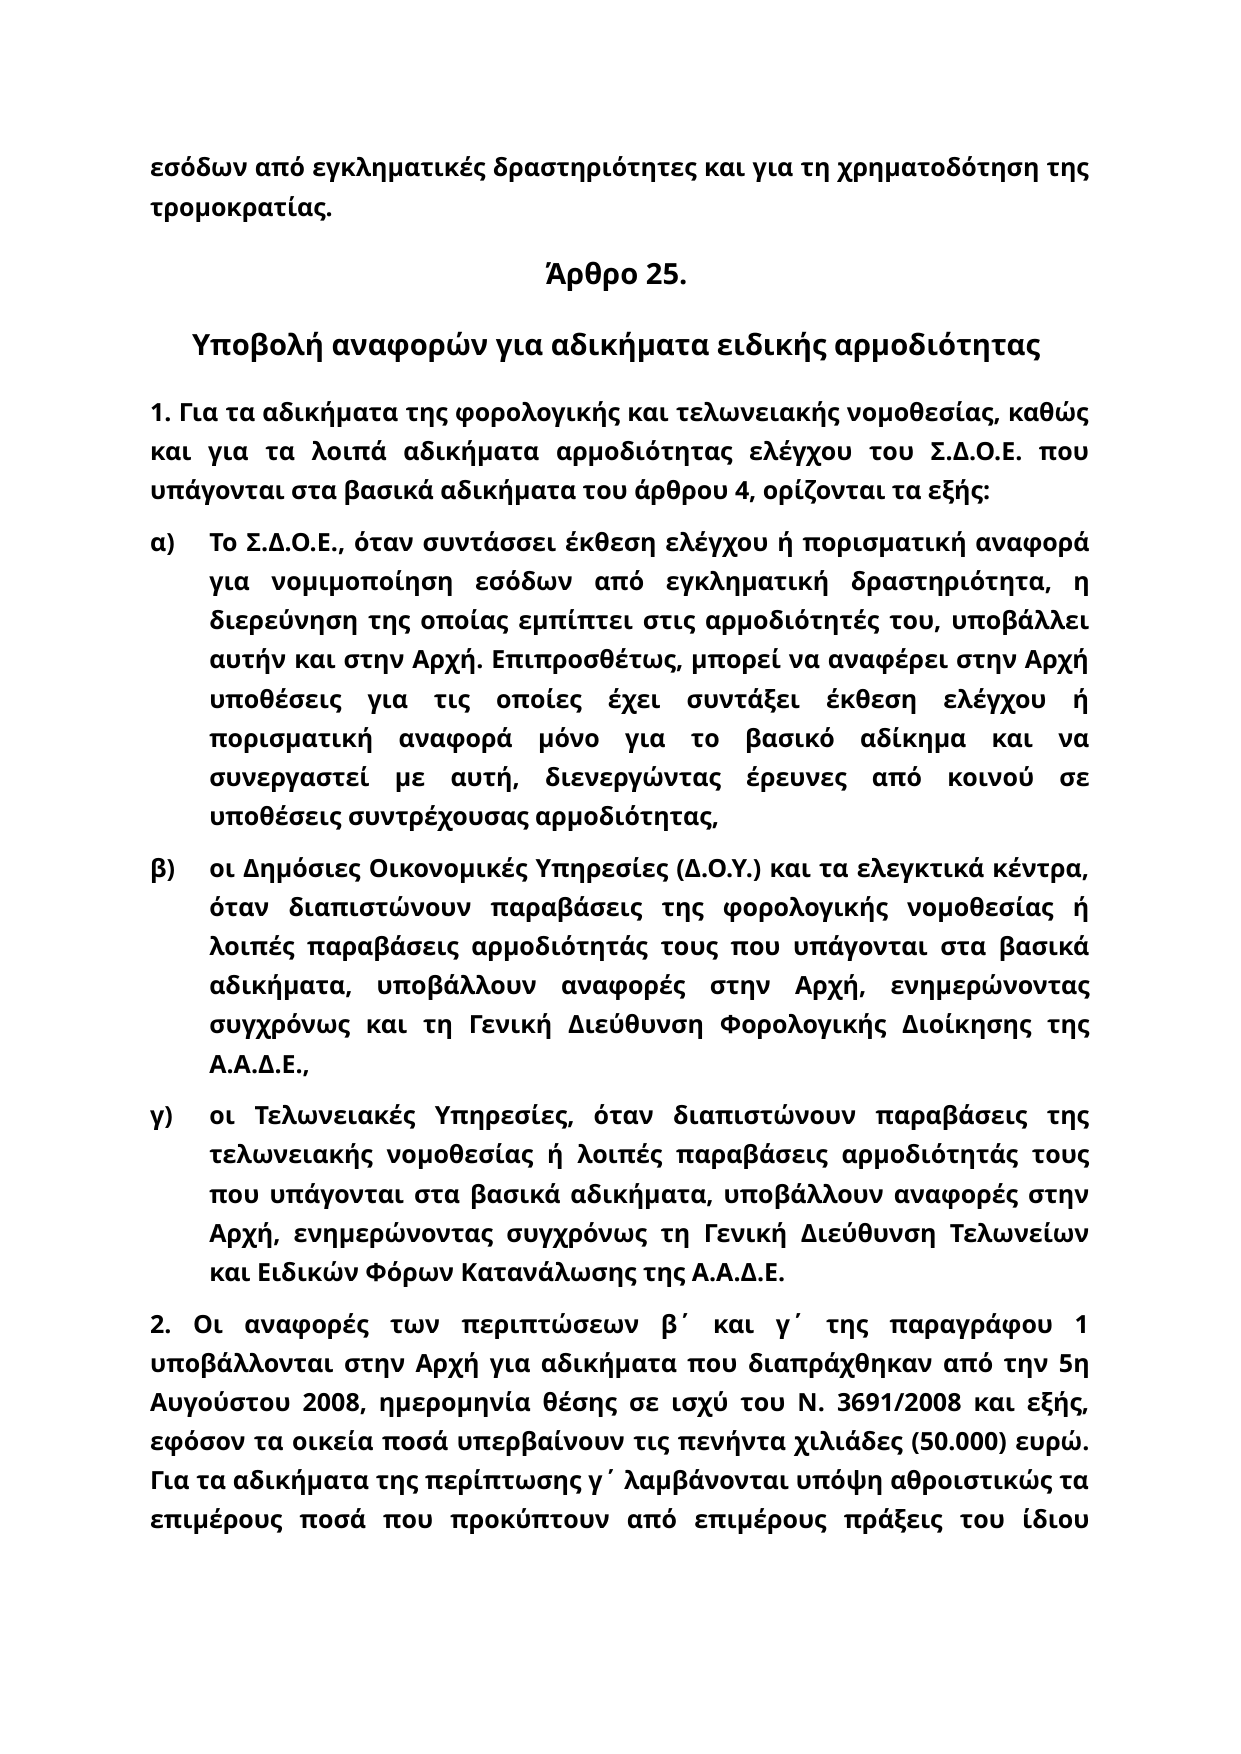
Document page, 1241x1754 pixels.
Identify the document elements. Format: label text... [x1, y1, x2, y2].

list γ) οι Τελωνειακές Υπηρεσίες, όταν διαπιστώνουν παραβάσεις της τελωνειακής νομοθεσίας ή λοιπές παραβάσεις αρμοδιότητάς τους που υπάγονται στα βασικά αδικήματα, υποβάλλουν αναφορές στην Αρχή, ενημερώνοντας συγχρόνως τη Γενική Διεύθυνση Τελωνείων και Ειδικών Φόρων Κατανάλωσης της Α.Α.Δ.Ε. [150, 1098, 1090, 1289]
subtitle Άρθρο 25. [150, 253, 1090, 293]
text εσόδων από εγκληματικές δραστηριότητες και για τη χρηματοδότηση της τρομοκρατίας. [150, 150, 1090, 223]
text 1. Για τα αδικήματα της φορολογικής και τελωνειακής νομοθεσίας, καθώς και για τα λοιπά αδικήματα αρμοδιότητας ελέγχου του Σ.Δ.Ο.Ε. που υπάγονται στα βασικά αδικήματα του άρθρου 4, ορίζονται τα εξής: [150, 394, 1090, 507]
list β) οι Δημόσιες Οικονομικές Υπηρεσίες (Δ.Ο.Υ.) και τα ελεγκτικά κέντρα, όταν διαπιστώνουν παραβάσεις της φορολογικής νομοθεσίας ή λοιπές παραβάσεις αρμοδιότητάς τους που υπάγονται στα βασικά αδικήματα, υποβάλλουν αναφορές στην Αρχή, ενημερώνοντας συγχρόνως και τη Γενική Διεύθυνση Φορολογικής Διοίκησης της Α.Α.Δ.Ε., [150, 850, 1090, 1080]
text 2. Οι αναφορές των περιπτώσεων β΄ και γ΄ της παραγράφου 1 υποβάλλονται στην Αρχή για αδικήματα που διαπράχθηκαν από την 5η Αυγούστου 2008, ημερομηνία θέσης σε ισχύ του Ν. 3691/2008 και εξής, εφόσον τα οικεία ποσά υπερβαίνουν τις πενήντα χιλιάδες (50.000) ευρώ. Για τα αδικήματα της περίπτωσης γ΄ λαμβάνονται υπόψη αθροιστικώς τα επιμέρους ποσά που προκύπτουν από επιμέρους πράξεις του ίδιου [150, 1306, 1090, 1536]
subtitle Υποβολή αναφορών για αδικήματα ειδικής αρμοδιότητας [150, 324, 1090, 364]
list α) Το Σ.Δ.Ο.Ε., όταν συντάσσει έκθεση ελέγχου ή πορισματική αναφορά για νομιμοποίηση εσόδων από εγκληματική δραστηριότητα, η διερεύνηση της οποίας εμπίπτει στις αρμοδιότητές του, υποβάλλει αυτήν και στην Αρχή. Επιπροσθέτως, μπορεί να αναφέρει στην Αρχή υποθέσεις για τις οποίες έχει συντάξει έκθεση ελέγχου ή πορισματική αναφορά μόνο για το βασικό αδίκημα και να συνεργαστεί με αυτή, διενεργώντας έρευνες από κοινού σε υποθέσεις συντρέχουσας αρμοδιότητας, [150, 524, 1090, 833]
